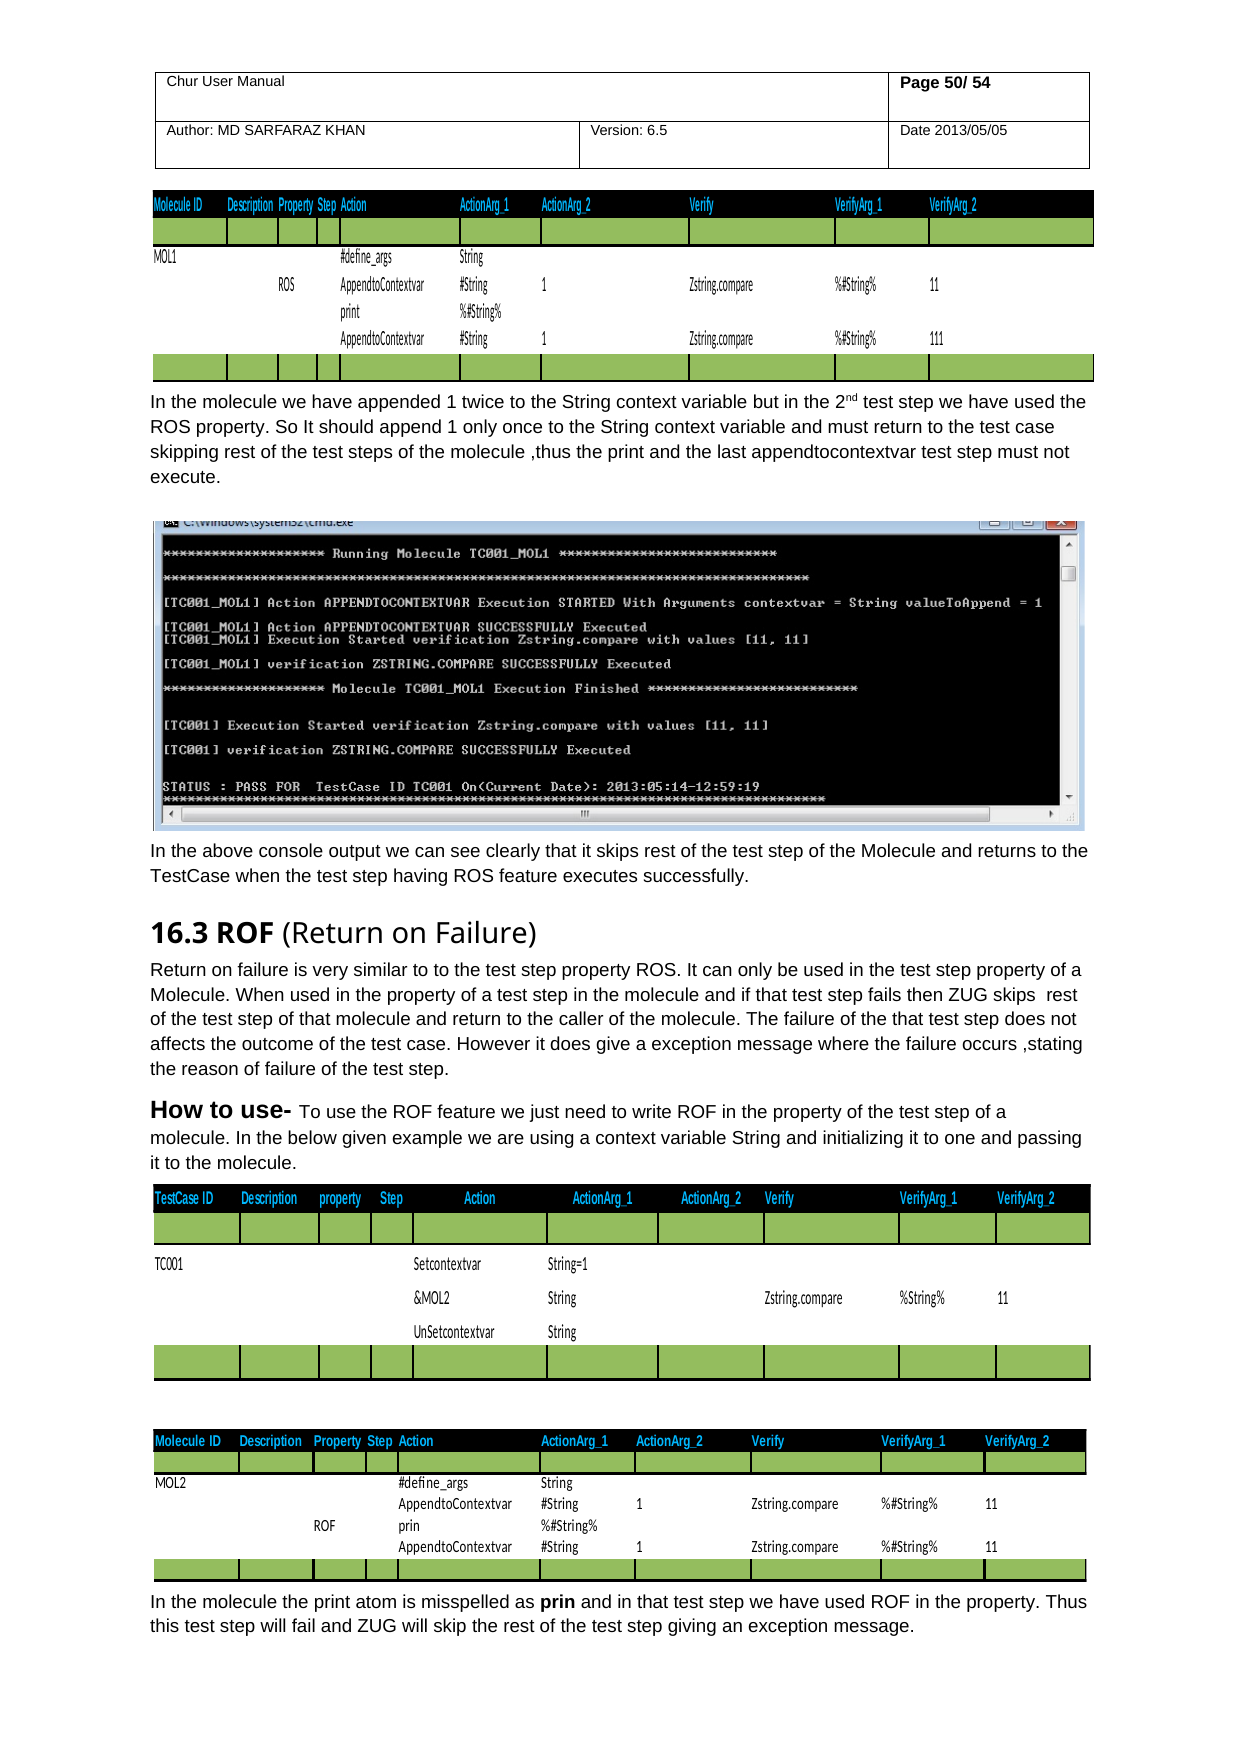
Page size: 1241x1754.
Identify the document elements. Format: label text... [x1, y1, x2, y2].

text In the molecule we have appended 1 twice to the String context variable but in the 2nd test step we have used the ROS property. So It should append 1 only once to the String context variable and must return to the test case skipping rest of the test steps of the molecule ,thus the print and the last appendtocontextvar test step must not execute. [150, 190, 1090, 487]
subtitle 16.3 ROF (Return on Failure) [150, 912, 1090, 952]
picture [153, 521, 1085, 831]
text In the molecule the print atom is misspelled as prin and in that test step we have used ROF in the property. Thus this test step will fail and ZUG will skip the rest of the test step giving an exception message. [150, 1430, 1090, 1637]
text How to use- To use the ROF feature we just need to write ROF in the property of the test step of a molecule. In the below given example we are using a context variable String and initializing it to one and passing it to the molecule. [150, 1095, 1090, 1173]
text In the above console output we can see clearly that it skips rest of the test step of the Molecule and returns to the TestCase when the test step having ROS feature executes successfully. [150, 840, 1090, 886]
text Return on failure is very similar to to the test step property ROS. It can only be used in the test step property of a Molecule. When used in the property of a test step in the molecule and if that test step fails then ZUG skips rest of the test step of that molecule and return to the caller of the molecule. The failure of the that test step does not affects the outcome of the test case. However it does give a exception message where the failure occurs ,stating the reason of failure of the test step. [150, 958, 1090, 1079]
